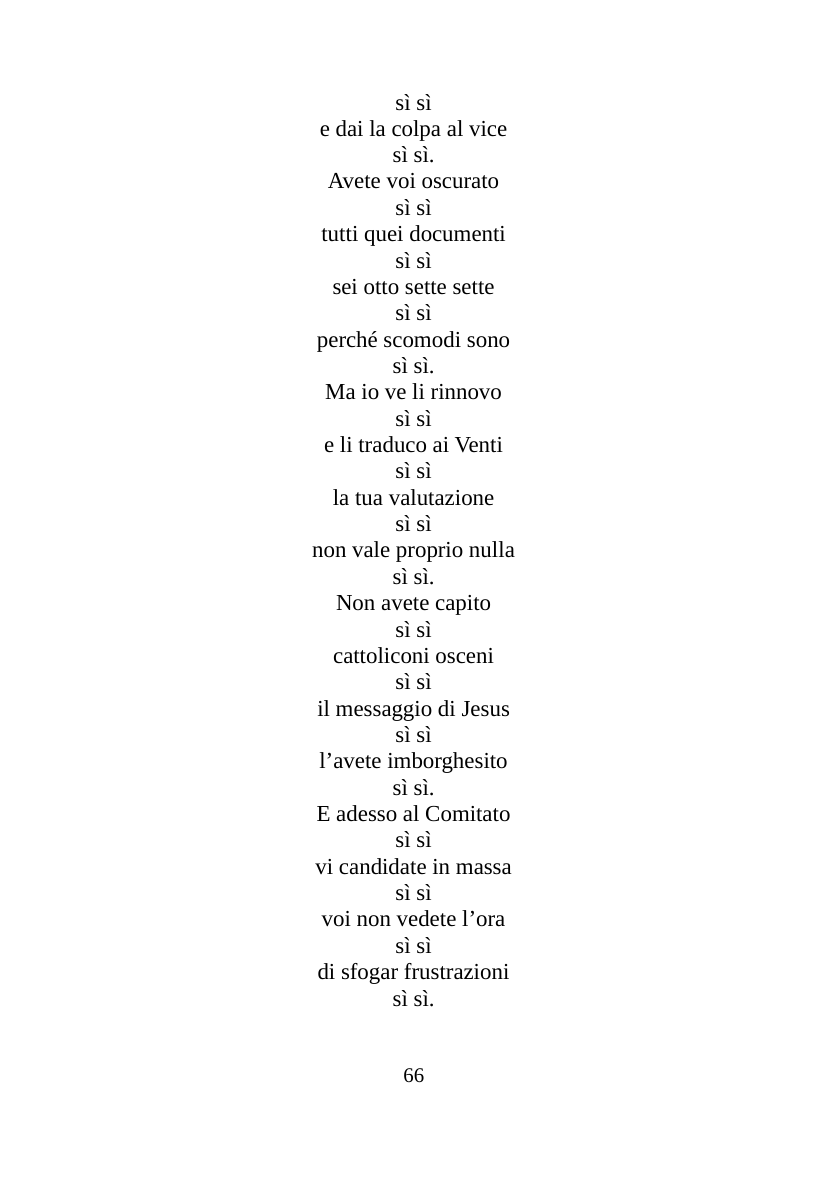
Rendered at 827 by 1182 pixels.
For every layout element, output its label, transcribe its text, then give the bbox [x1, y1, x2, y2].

text cattoliconi osceni [88, 642, 738, 668]
text sì sì [88, 826, 738, 853]
text sì sì. [88, 141, 738, 168]
text sì sì [88, 721, 738, 747]
text tutti quei documenti [88, 220, 738, 247]
text perché scomodi sono [88, 326, 738, 352]
text Non avete capito [88, 589, 738, 616]
text sì sì [88, 405, 738, 431]
text sì sì [88, 194, 738, 220]
text sì sì [88, 668, 738, 695]
text sì sì. [88, 352, 738, 378]
text E adesso al Comitato [88, 800, 738, 826]
text voi non vedete l’ora [88, 906, 738, 932]
text Ma io ve li rinnovo [88, 378, 738, 405]
text il messaggio di Jesus [88, 695, 738, 721]
text non vale proprio nulla [88, 537, 738, 563]
text di sfogar frustrazioni [88, 958, 738, 984]
text sì sì. [88, 774, 738, 800]
text sì sì [88, 247, 738, 273]
text sì sì [88, 457, 738, 484]
text l’avete imborghesito [88, 747, 738, 774]
text sì sì [88, 616, 738, 642]
text sì sì [88, 879, 738, 906]
text sì sì [88, 299, 738, 326]
text sì sì [88, 510, 738, 537]
text sì sì. [88, 984, 738, 1011]
text sì sì [88, 932, 738, 958]
text la tua valutazione [88, 484, 738, 510]
text sì sì [88, 88, 738, 115]
text e dai la colpa al vice [88, 115, 738, 141]
text sì sì. [88, 563, 738, 589]
text sei otto sette sette [88, 273, 738, 299]
text e li traduco ai Venti [88, 431, 738, 457]
text Avete voi oscurato [88, 168, 738, 194]
text vi candidate in massa [88, 853, 738, 879]
